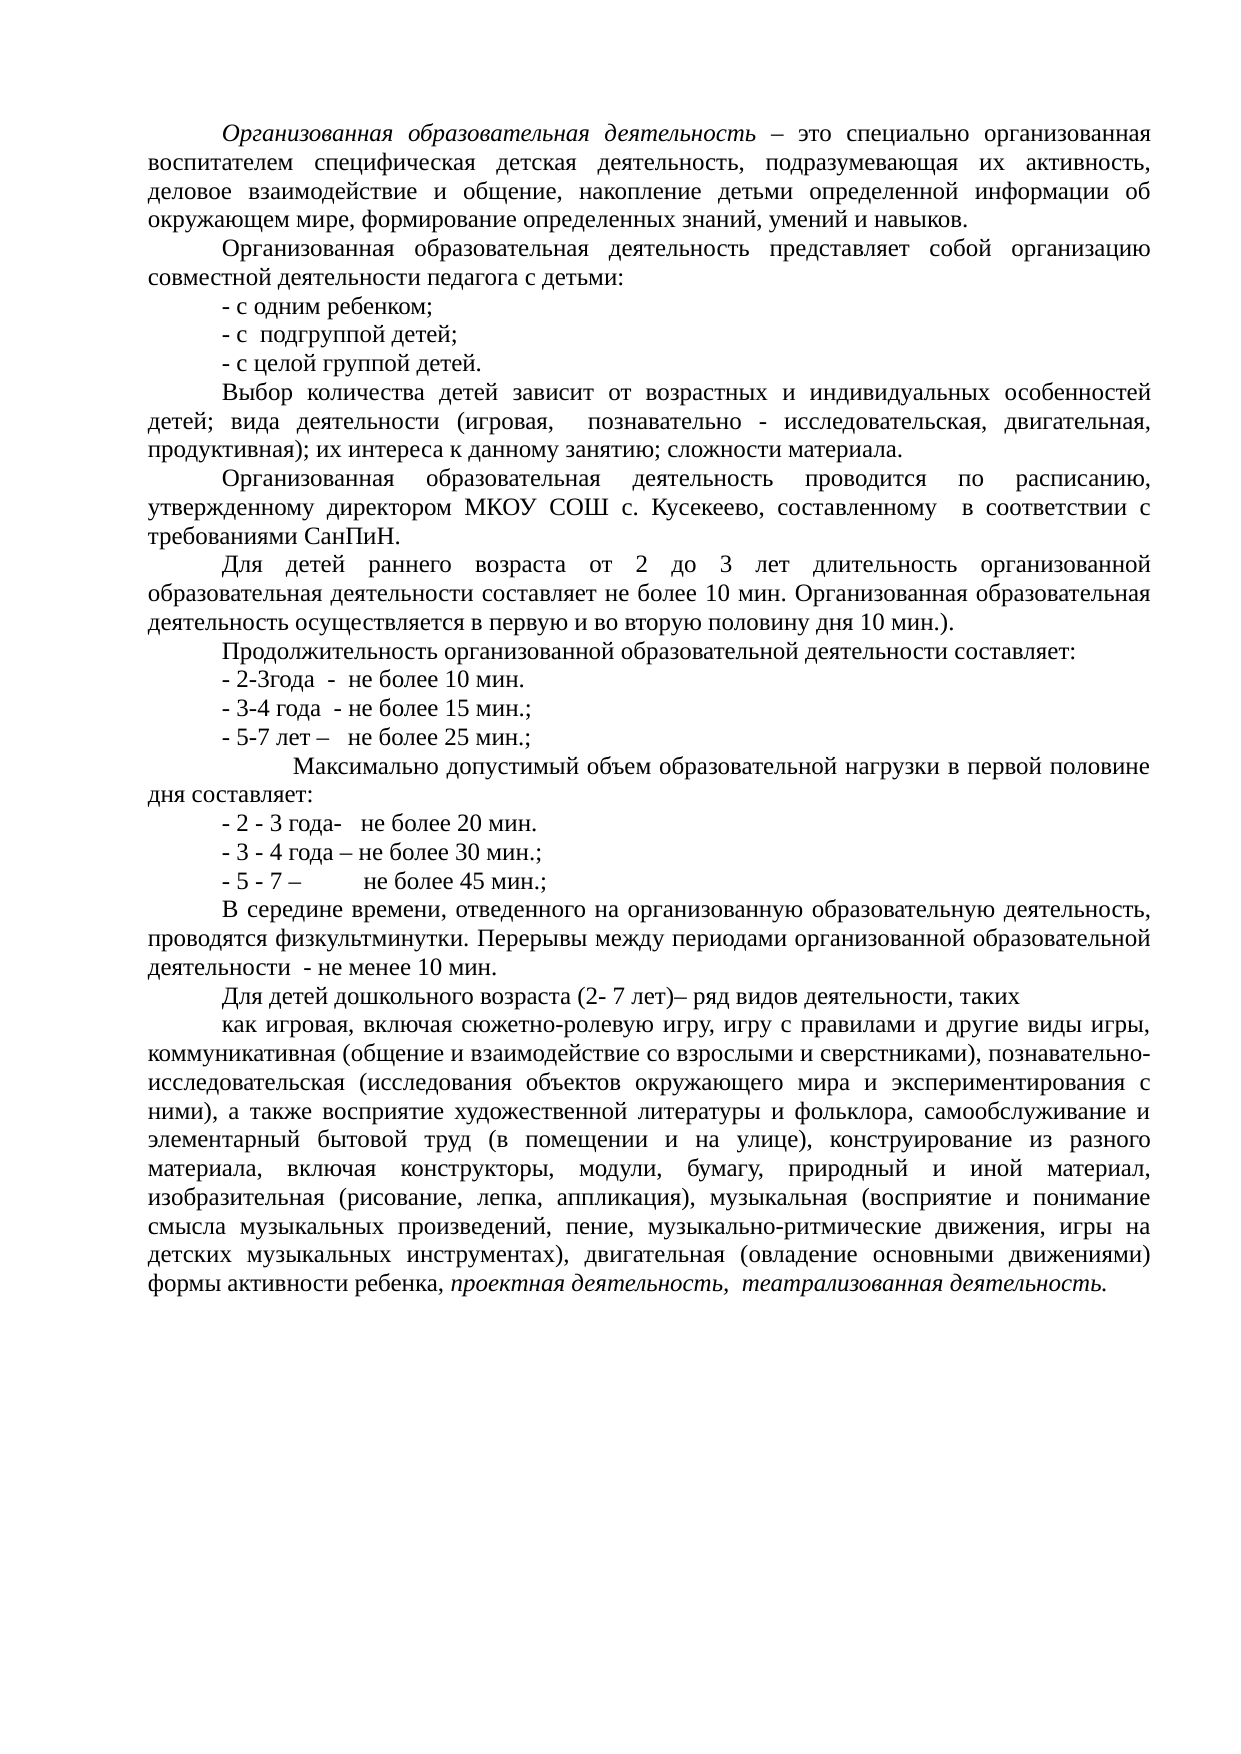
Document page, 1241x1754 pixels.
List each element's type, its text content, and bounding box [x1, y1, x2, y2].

text Организованная образовательная деятельность проводится по расписанию, утвержденному директором МКОУ СОШ с. Кусекеево, составленному в соответствии с требованиями СанПиН. [148, 463, 1152, 549]
text Организованная образовательная деятельность – это специально организованная воспитателем специфическая детская деятельность, подразумевающая их активность, деловое взаимодействие и общение, накопление детьми определенной информации об окружающем мире, формирование определенных знаний, умений и навыков. [148, 118, 1152, 233]
text Максимально допустимый объем образовательной нагрузки в первой половине дня составляет: [148, 751, 1152, 808]
text В середине времени, отведенного на организованную образовательную деятельность, проводятся физкультминутки. Перерывы между периодами организованной образовательной деятельности - не менее 10 мин. [148, 894, 1152, 981]
text Для детей раннего возраста от 2 до 3 лет длительность организованной образовательная деятельности составляет не более 10 мин. Организованная образовательная деятельность осуществляется в первую и во вторую половину дня 10 мин.). [148, 549, 1152, 636]
text Продолжительность организованной образовательной деятельности составляет: [148, 636, 1152, 664]
text - 2-3года - не более 10 мин. [148, 664, 1152, 693]
text как игровая, включая сюжетно-ролевую игру, игру с правилами и другие виды игры, коммуникативная (общение и взаимодействие со взрослыми и сверстниками), познавательно-исследовательская (исследования объектов окружающего мира и экспериментирования с ними), а также восприятие художественной литературы и фольклора, самообслуживание и элементарный бытовой труд (в помещении и на улице), конструирование из разного материала, включая конструкторы, модули, бумагу, природный и иной материал, изобразительная (рисование, лепка, аппликация), музыкальная (восприятие и понимание смысла музыкальных произведений, пение, музыкально-ритмические движения, игры на детских музыкальных инструментах), двигательная (овладение основными движениями) формы активности ребенка, проектная деятельность, театрализованная деятельность. [148, 1009, 1152, 1297]
text - 3 - 4 года – не более 30 мин.; [148, 837, 1152, 866]
text - 3-4 года - не более 15 мин.; [148, 693, 1152, 722]
text - с одним ребенком; [148, 291, 1152, 319]
text - 5 - 7 – не более 45 мин.; [148, 866, 1152, 894]
text - с целой группой детей. [148, 348, 1152, 377]
text - 5-7 лет – не более 25 мин.; [148, 722, 1152, 751]
text - с подгруппой детей; [148, 319, 1152, 348]
text - 2 - 3 года- не более 20 мин. [148, 808, 1152, 837]
text Для детей дошкольного возраста (2- 7 лет)– ряд видов деятельности, таких [148, 981, 1152, 1009]
text Организованная образовательная деятельность представляет собой организацию совместной деятельности педагога с детьми: [148, 233, 1152, 291]
text Выбор количества детей зависит от возрастных и индивидуальных особенностей детей; вида деятельности (игровая, познавательно - исследовательская, двигательная, продуктивная); их интереса к данному занятию; сложности материала. [148, 377, 1152, 463]
